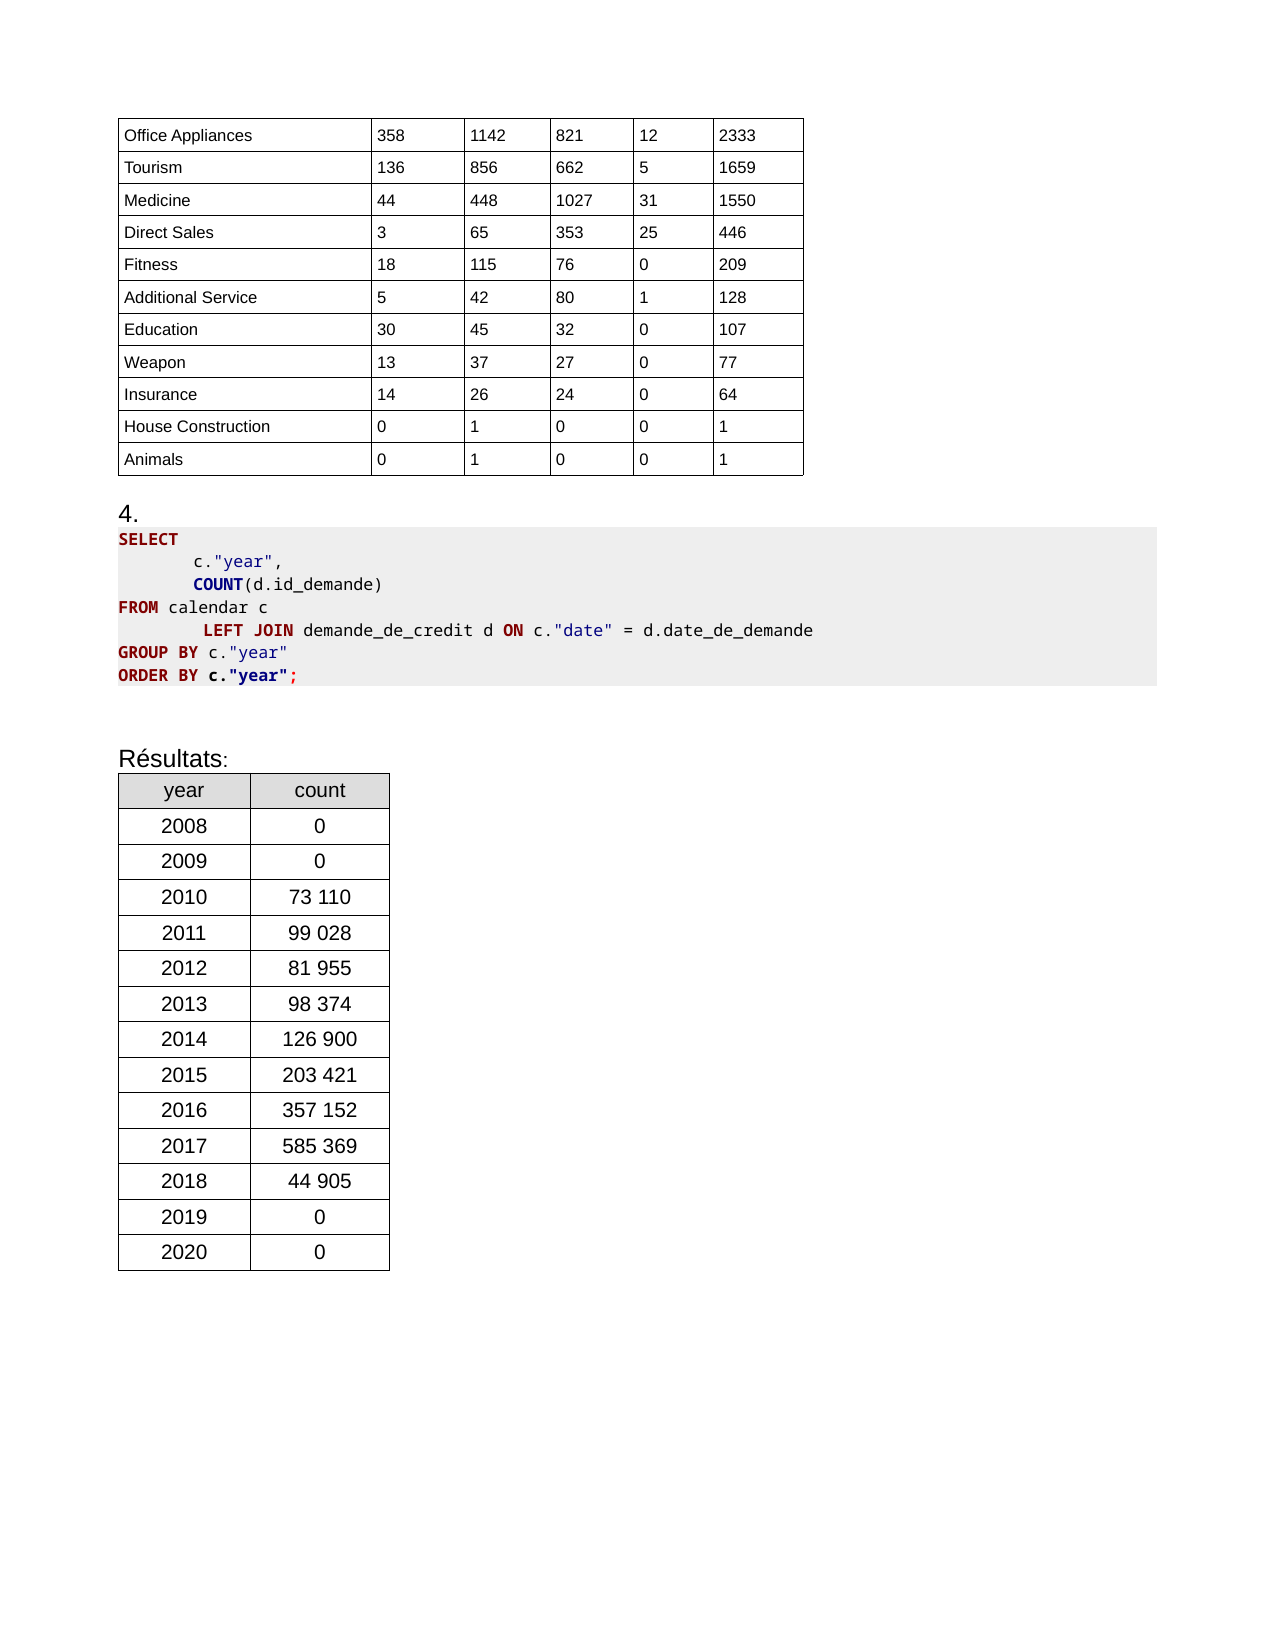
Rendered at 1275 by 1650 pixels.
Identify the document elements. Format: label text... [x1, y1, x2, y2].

table_cell House Construction [119, 411, 371, 442]
table_cell 128 [714, 281, 803, 312]
table_cell 107 [714, 314, 803, 345]
table_cell 0 [251, 809, 389, 843]
table_cell 136 [372, 152, 464, 183]
table_cell 2013 [119, 987, 250, 1021]
table_cell 1142 [465, 119, 550, 151]
table_cell 357 152 [251, 1093, 389, 1128]
table_cell Insurance [119, 378, 371, 410]
table_cell 1 [714, 411, 803, 442]
table_cell 81 955 [251, 951, 389, 986]
table_cell 14 [372, 378, 464, 410]
table_cell 2012 [119, 951, 250, 986]
table_cell 0 [372, 411, 464, 442]
text ORDER BY c."year"; [118, 663, 1157, 686]
text Résultats: [118, 744, 1157, 772]
table_cell 32 [551, 314, 633, 345]
table_cell Weapon [119, 346, 371, 377]
table_cell 353 [551, 216, 633, 248]
table_cell 31 [634, 184, 713, 215]
table_cell 73 110 [251, 880, 389, 914]
table_cell 45 [465, 314, 550, 345]
table_cell 13 [372, 346, 464, 377]
text c."year", [118, 550, 1157, 573]
table_cell 18 [372, 249, 464, 280]
table_cell 5 [634, 152, 713, 183]
table_cell 2018 [119, 1164, 250, 1199]
table_cell 2020 [119, 1235, 250, 1270]
table_cell Tourism [119, 152, 371, 183]
table_cell Education [119, 314, 371, 345]
table_cell 44 [372, 184, 464, 215]
table_cell 585 369 [251, 1129, 389, 1163]
text GROUP BY c."year" [118, 641, 1157, 663]
table_cell 0 [251, 1235, 389, 1270]
table_cell 44 905 [251, 1164, 389, 1199]
table_cell Fitness [119, 249, 371, 280]
table_cell 0 [634, 378, 713, 410]
table_cell 98 374 [251, 987, 389, 1021]
table_cell 30 [372, 314, 464, 345]
table_cell 203 421 [251, 1058, 389, 1092]
table_cell 0 [551, 443, 633, 474]
table_cell 209 [714, 249, 803, 280]
table_cell Direct Sales [119, 216, 371, 248]
table_cell 0 [634, 411, 713, 442]
table_cell 2015 [119, 1058, 250, 1092]
table_cell 42 [465, 281, 550, 312]
table_cell 821 [551, 119, 633, 151]
table_cell 26 [465, 378, 550, 410]
table_cell 0 [634, 314, 713, 345]
table_cell 0 [634, 346, 713, 377]
table_cell 2016 [119, 1093, 250, 1128]
table_cell 448 [465, 184, 550, 215]
table_cell 25 [634, 216, 713, 248]
table_cell 2019 [119, 1200, 250, 1234]
table_cell 64 [714, 378, 803, 410]
text LEFT JOIN demande_de_credit d ON c."date" = d.date_de_demande [118, 618, 1157, 641]
table_header count [251, 774, 389, 808]
table_cell 1550 [714, 184, 803, 215]
table_cell 2009 [119, 845, 250, 879]
table_cell 126 900 [251, 1022, 389, 1057]
table_cell 662 [551, 152, 633, 183]
table_cell 1 [634, 281, 713, 312]
table_cell 12 [634, 119, 713, 151]
table_cell 856 [465, 152, 550, 183]
table_cell Animals [119, 443, 371, 474]
table_cell 1 [465, 411, 550, 442]
text COUNT(d.id_demande) [118, 573, 1157, 595]
table_header year [119, 774, 250, 808]
table_cell Office Appliances [119, 119, 371, 151]
table_cell 3 [372, 216, 464, 248]
table_cell 0 [634, 249, 713, 280]
table_cell 1 [465, 443, 550, 474]
table_cell 5 [372, 281, 464, 312]
table_cell 0 [634, 443, 713, 474]
table_cell Medicine [119, 184, 371, 215]
text FROM calendar c [118, 595, 1157, 618]
table_cell 99 028 [251, 916, 389, 950]
table_cell 37 [465, 346, 550, 377]
table_cell 446 [714, 216, 803, 248]
table_cell 0 [372, 443, 464, 474]
table_cell 0 [251, 1200, 389, 1234]
table_cell 2011 [119, 916, 250, 950]
table_cell 2333 [714, 119, 803, 151]
table_cell 65 [465, 216, 550, 248]
table_cell 2014 [119, 1022, 250, 1057]
table_cell 1027 [551, 184, 633, 215]
table_cell 0 [251, 845, 389, 879]
table_cell 1 [714, 443, 803, 474]
table_cell 2017 [119, 1129, 250, 1163]
text SELECT [118, 527, 1157, 550]
table_cell 0 [551, 411, 633, 442]
table_cell 115 [465, 249, 550, 280]
table_cell 77 [714, 346, 803, 377]
table_cell 2010 [119, 880, 250, 914]
table_cell 358 [372, 119, 464, 151]
table_cell 80 [551, 281, 633, 312]
table_cell 76 [551, 249, 633, 280]
table_cell 27 [551, 346, 633, 377]
table_cell 1659 [714, 152, 803, 183]
text 4. [118, 498, 1157, 527]
table_cell Additional Service [119, 281, 371, 312]
table_cell 2008 [119, 809, 250, 843]
table_cell 24 [551, 378, 633, 410]
